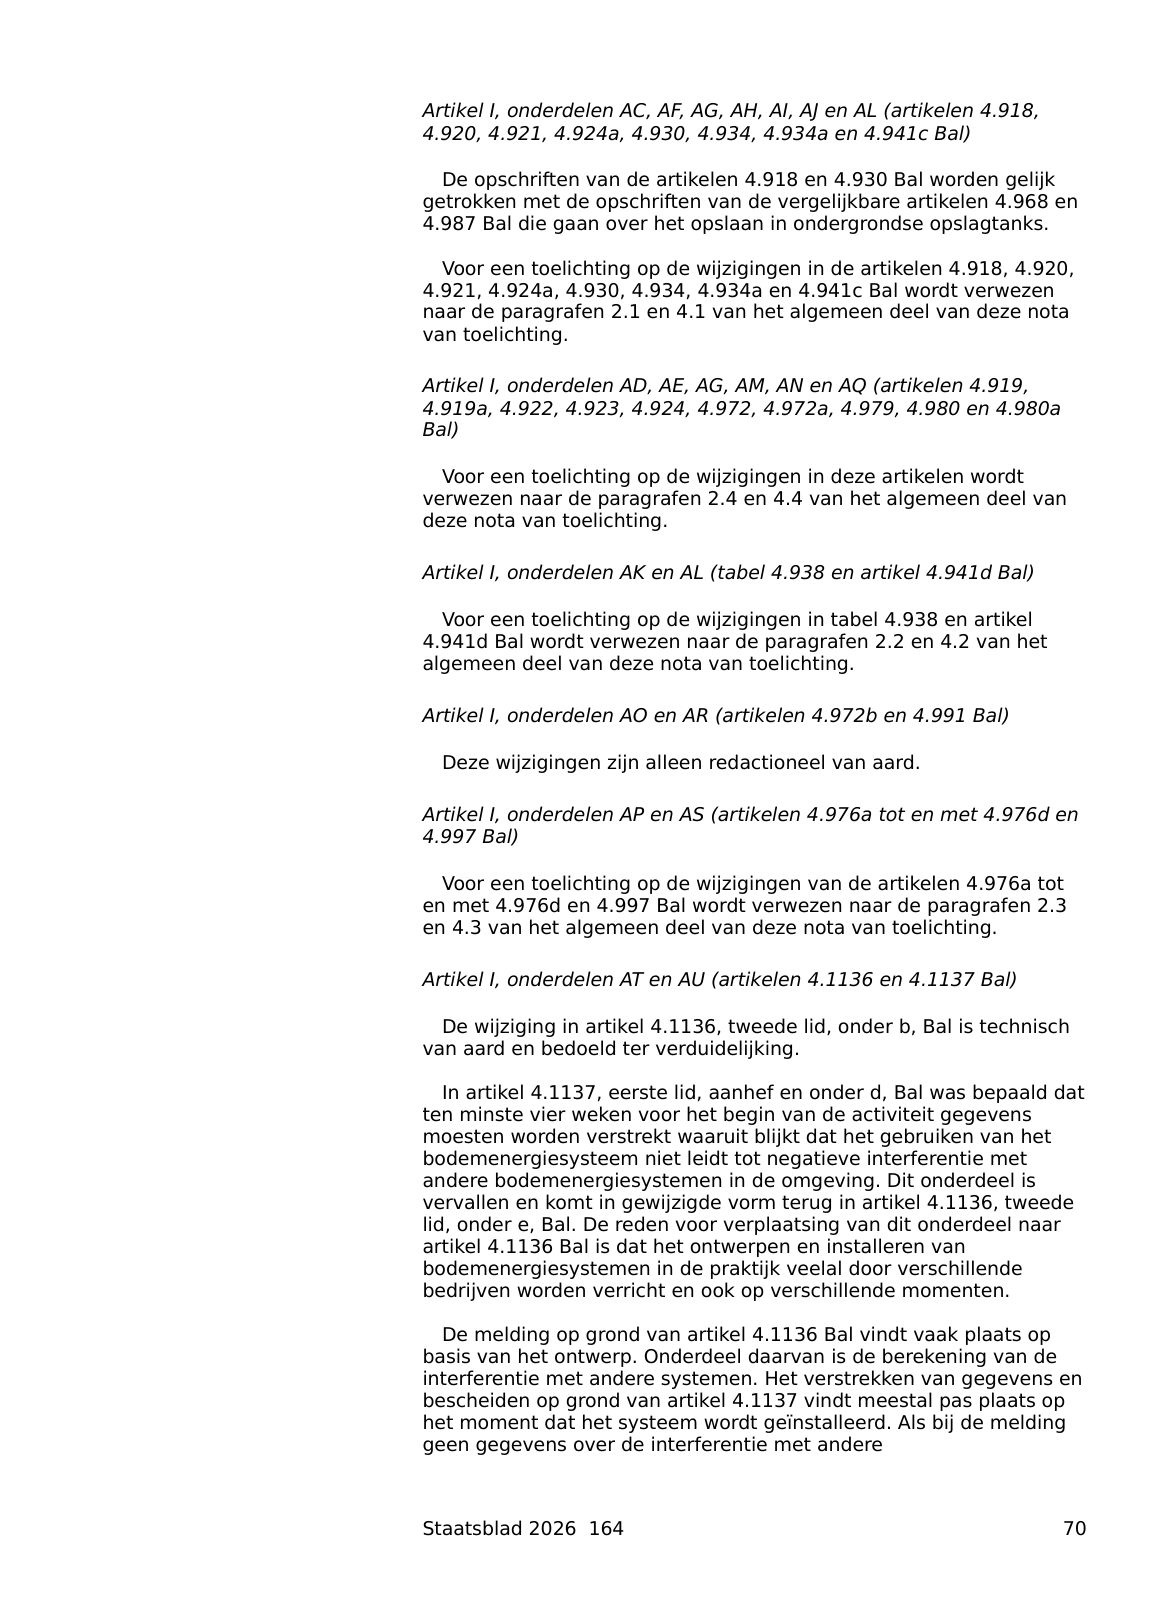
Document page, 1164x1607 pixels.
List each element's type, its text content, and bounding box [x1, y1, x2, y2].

text Voor een toelichting op de wijzigingen van de artikelen 4.976a tot en met 4.976d en 4.997 Bal wordt verwezen naar de paragrafen 2.3 en 4.3 van het algemeen deel van deze nota van toelichting. [422, 873, 1087, 939]
text Voor een toelichting op de wijzigingen in de artikelen 4.918, 4.920, 4.921, 4.924a, 4.930, 4.934, 4.934a en 4.941c Bal wordt verwezen naar de paragrafen 2.1 en 4.1 van het algemeen deel van deze nota van toelichting. [422, 257, 1087, 345]
subtitle Artikel I, onderdelen AO en AR (artikelen 4.972b en 4.991 Bal) [422, 705, 1087, 727]
subtitle Artikel I, onderdelen AK en AL (tabel 4.938 en artikel 4.941d Bal) [422, 562, 1087, 584]
subtitle Artikel I, onderdelen AC, AF, AG, AH, AI, AJ en AL (artikelen 4.918, 4.920, 4.921, 4.924a, 4.930, 4.934, 4.934a en 4.941c Bal) [422, 100, 1087, 144]
text Voor een toelichting op de wijzigingen in tabel 4.938 en artikel 4.941d Bal wordt verwezen naar de paragrafen 2.2 en 4.2 van het algemeen deel van deze nota van toelichting. [422, 609, 1087, 675]
text Voor een toelichting op de wijzigingen in deze artikelen wordt verwezen naar de paragrafen 2.4 en 4.4 van het algemeen deel van deze nota van toelichting. [422, 466, 1087, 532]
text In artikel 4.1137, eerste lid, aanhef en onder d, Bal was bepaald dat ten minste vier weken voor het begin van de activiteit gegevens moesten worden verstrekt waaruit blijkt dat het gebruiken van het bodemenergiesysteem niet leidt tot negatieve interferentie met andere bodemenergiesystemen in de omgeving. Dit onderdeel is vervallen en komt in gewijzigde vorm terug in artikel 4.1136, tweede lid, onder e, Bal. De reden voor verplaatsing van dit onderdeel naar artikel 4.1136 Bal is dat het ontwerpen en installeren van bodemenergiesystemen in de praktijk veelal door verschillende bedrijven worden verricht en ook op verschillende momenten. [422, 1082, 1087, 1302]
subtitle Artikel I, onderdelen AD, AE, AG, AM, AN en AQ (artikelen 4.919, 4.919a, 4.922, 4.923, 4.924, 4.972, 4.972a, 4.979, 4.980 en 4.980a Bal) [422, 375, 1087, 441]
subtitle Artikel I, onderdelen AP en AS (artikelen 4.976a tot en met 4.976d en 4.997 Bal) [422, 804, 1087, 848]
text Deze wijzigingen zijn alleen redactioneel van aard. [422, 752, 1087, 774]
text De wijziging in artikel 4.1136, tweede lid, onder b, Bal is technisch van aard en bedoeld ter verduidelijking. [422, 1016, 1087, 1060]
text De opschriften van de artikelen 4.918 en 4.930 Bal worden gelijk getrokken met de opschriften van de vergelijkbare artikelen 4.968 en 4.987 Bal die gaan over het opslaan in ondergrondse opslagtanks. [422, 169, 1087, 235]
text De melding op grond van artikel 4.1136 Bal vindt vaak plaats op basis van het ontwerp. Onderdeel daarvan is de berekening van de interferentie met andere systemen. Het verstrekken van gegevens en bescheiden op grond van artikel 4.1137 vindt meestal pas plaats op het moment dat het systeem wordt geïnstalleerd. Als bij de melding geen gegevens over de interferentie met andere [422, 1324, 1087, 1456]
subtitle Artikel I, onderdelen AT en AU (artikelen 4.1136 en 4.1137 Bal) [422, 969, 1087, 991]
